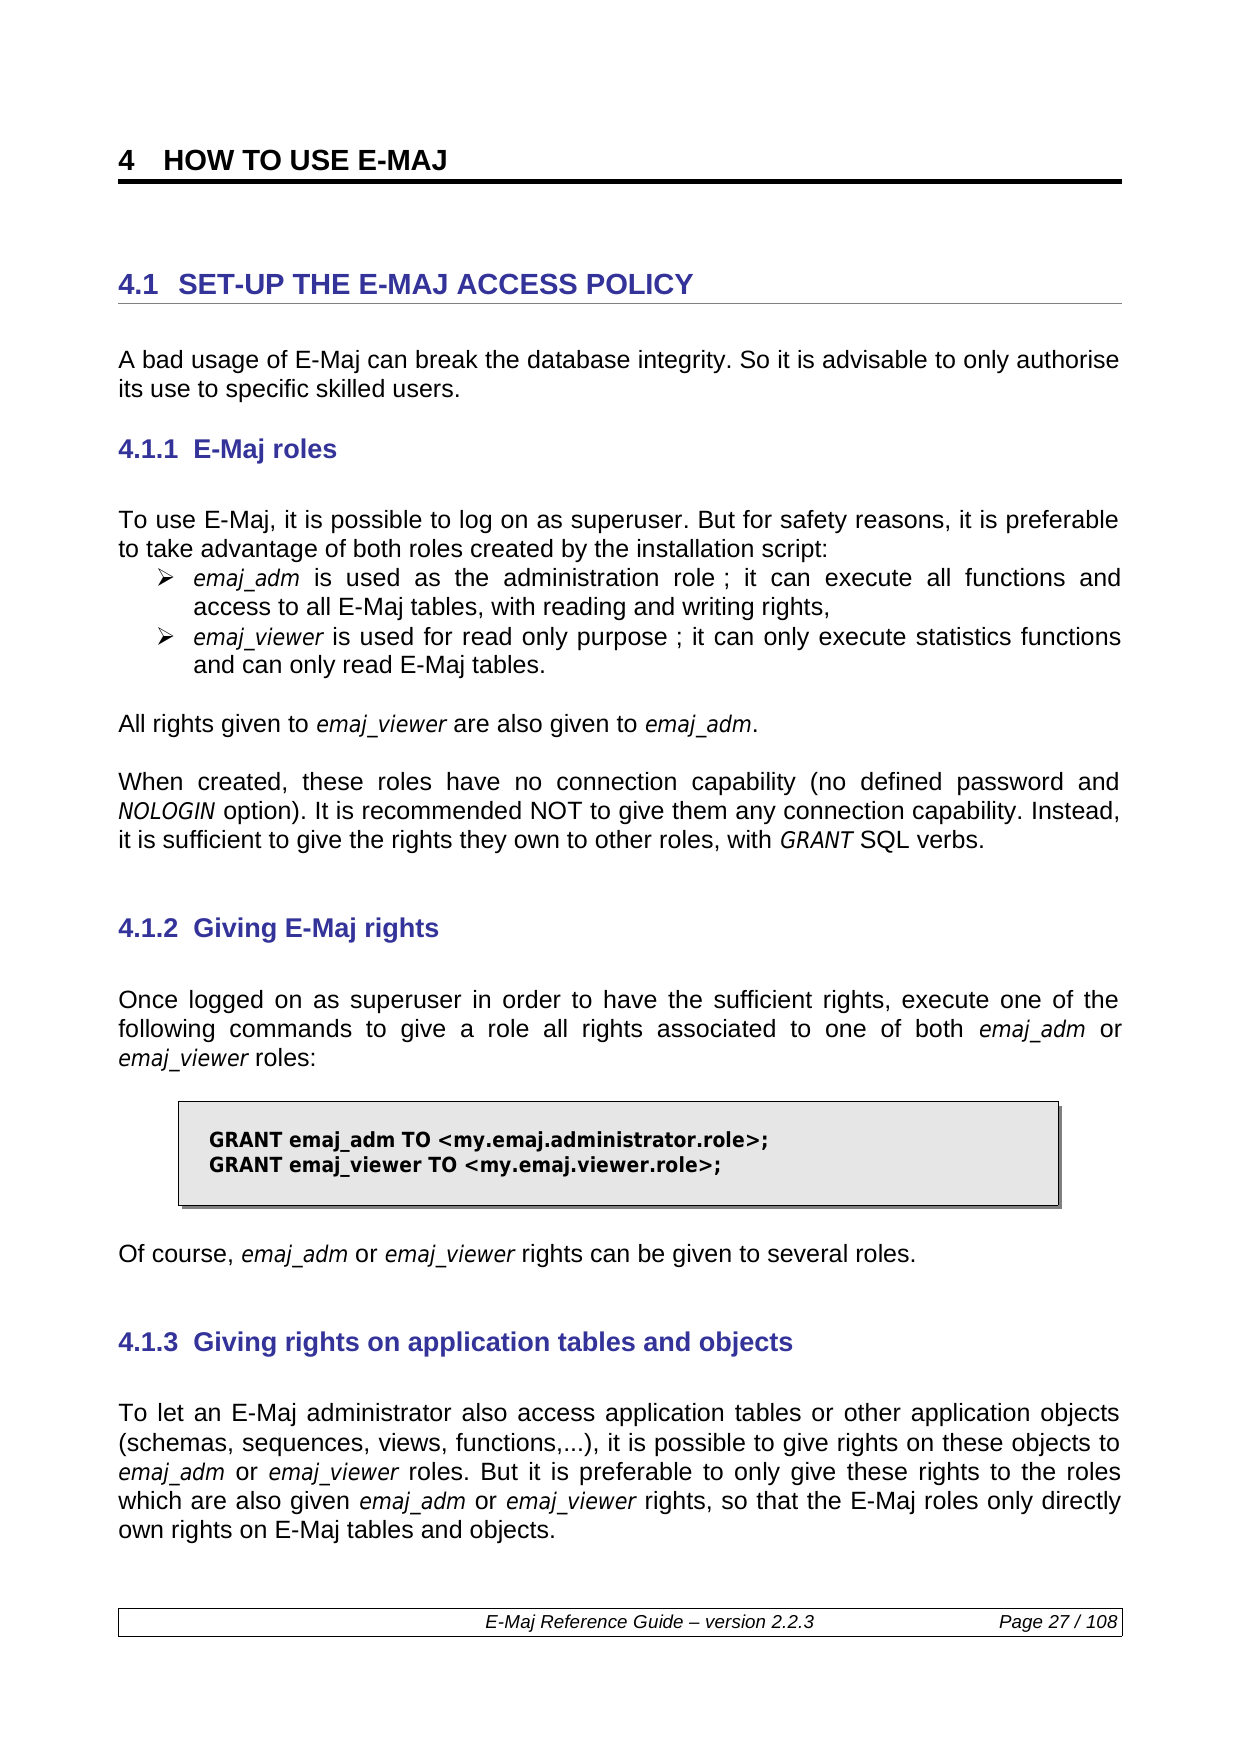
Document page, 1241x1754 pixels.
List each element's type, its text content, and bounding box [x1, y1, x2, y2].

text To use E-Maj, it is possible to log on as superuser. But for safety reasons, it is preferable to take advantage of both roles created by the installation script: [118, 505, 1122, 563]
subtitle Giving E-Maj rights [118, 912, 1122, 943]
text Of course, emaj_adm or emaj_viewer rights can be given to several roles. [118, 1238, 1122, 1268]
list emaj_adm is used as the administration role ; it can execute all functions and access to all E-Maj tables, with reading and writing rights, [156, 563, 1122, 621]
text A bad usage of E-Maj can break the database integrity. So it is advisable to only authorise its use to specific skilled users. [118, 345, 1122, 403]
text To let an E-Maj administrator also access application tables or other application objects (schemas, sequences, views, functions,...), it is possible to give rights on these objects to emaj_adm or emaj_viewer roles. But it is preferable to only give these rights to the roles which are also given emaj_adm or emaj_viewer rights, so that the E-Maj roles only directly own rights on E-Maj tables and objects. [118, 1398, 1122, 1544]
subtitle Set-up the E-Maj access policy [118, 267, 1122, 303]
subtitle E-Maj roles [118, 432, 1122, 463]
list emaj_viewer is used for read only purpose ; it can only execute statistics functions and can only read E-Maj tables. [156, 621, 1122, 679]
subtitle How to use E-Maj [118, 143, 1122, 179]
text GRANT emaj_adm TO <my.emaj.administrator.role>; [179, 1125, 1058, 1150]
subtitle Giving rights on application tables and objects [118, 1326, 1122, 1357]
text All rights given to emaj_viewer are also given to emaj_adm. [118, 708, 1122, 738]
text When created, these roles have no connection capability (no defined password and NOLOGIN option). It is recommended NOT to give them any connection capability. Instead, it is sufficient to give the rights they own to other roles, with GRANT SQL verbs. [118, 767, 1122, 854]
text GRANT emaj_viewer TO <my.emaj.viewer.role>; [179, 1150, 1058, 1174]
text Once logged on as superuser in order to have the sufficient rights, execute one of the following commands to give a role all rights associated to one of both emaj_adm or emaj_viewer roles: [118, 984, 1122, 1072]
